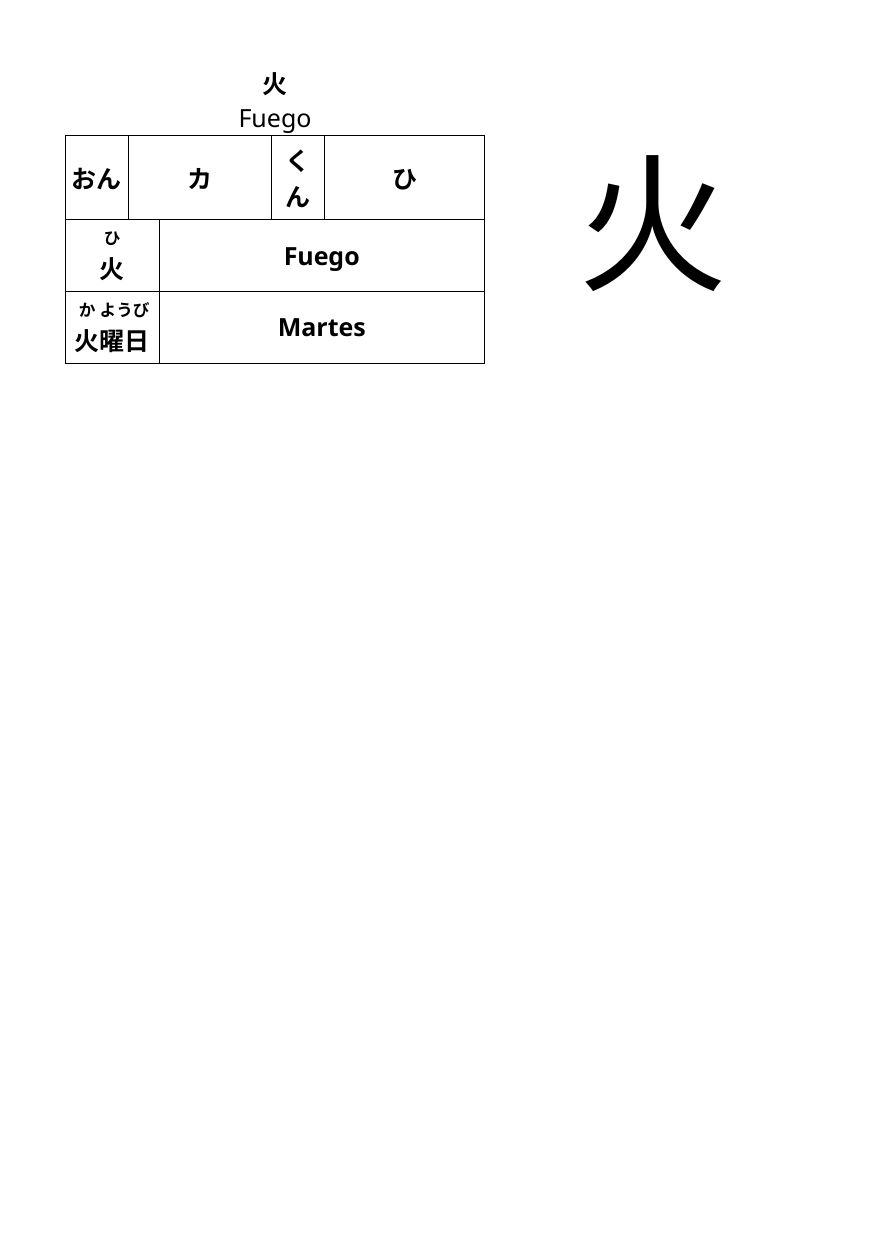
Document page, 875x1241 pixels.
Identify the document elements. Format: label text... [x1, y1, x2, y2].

table_cell 火ひ [66, 220, 159, 291]
table_cell Martes [160, 292, 484, 363]
table_cell 火か曜日ようび [66, 292, 159, 363]
table_cell 火 [490, 59, 815, 369]
table_cell Fuego [160, 220, 484, 291]
table_header カ [129, 136, 271, 219]
table_header おん [66, 136, 128, 219]
table_header ひ [325, 136, 484, 219]
table_header くん [272, 136, 324, 219]
table_cell 火 Fuego [59, 59, 490, 369]
